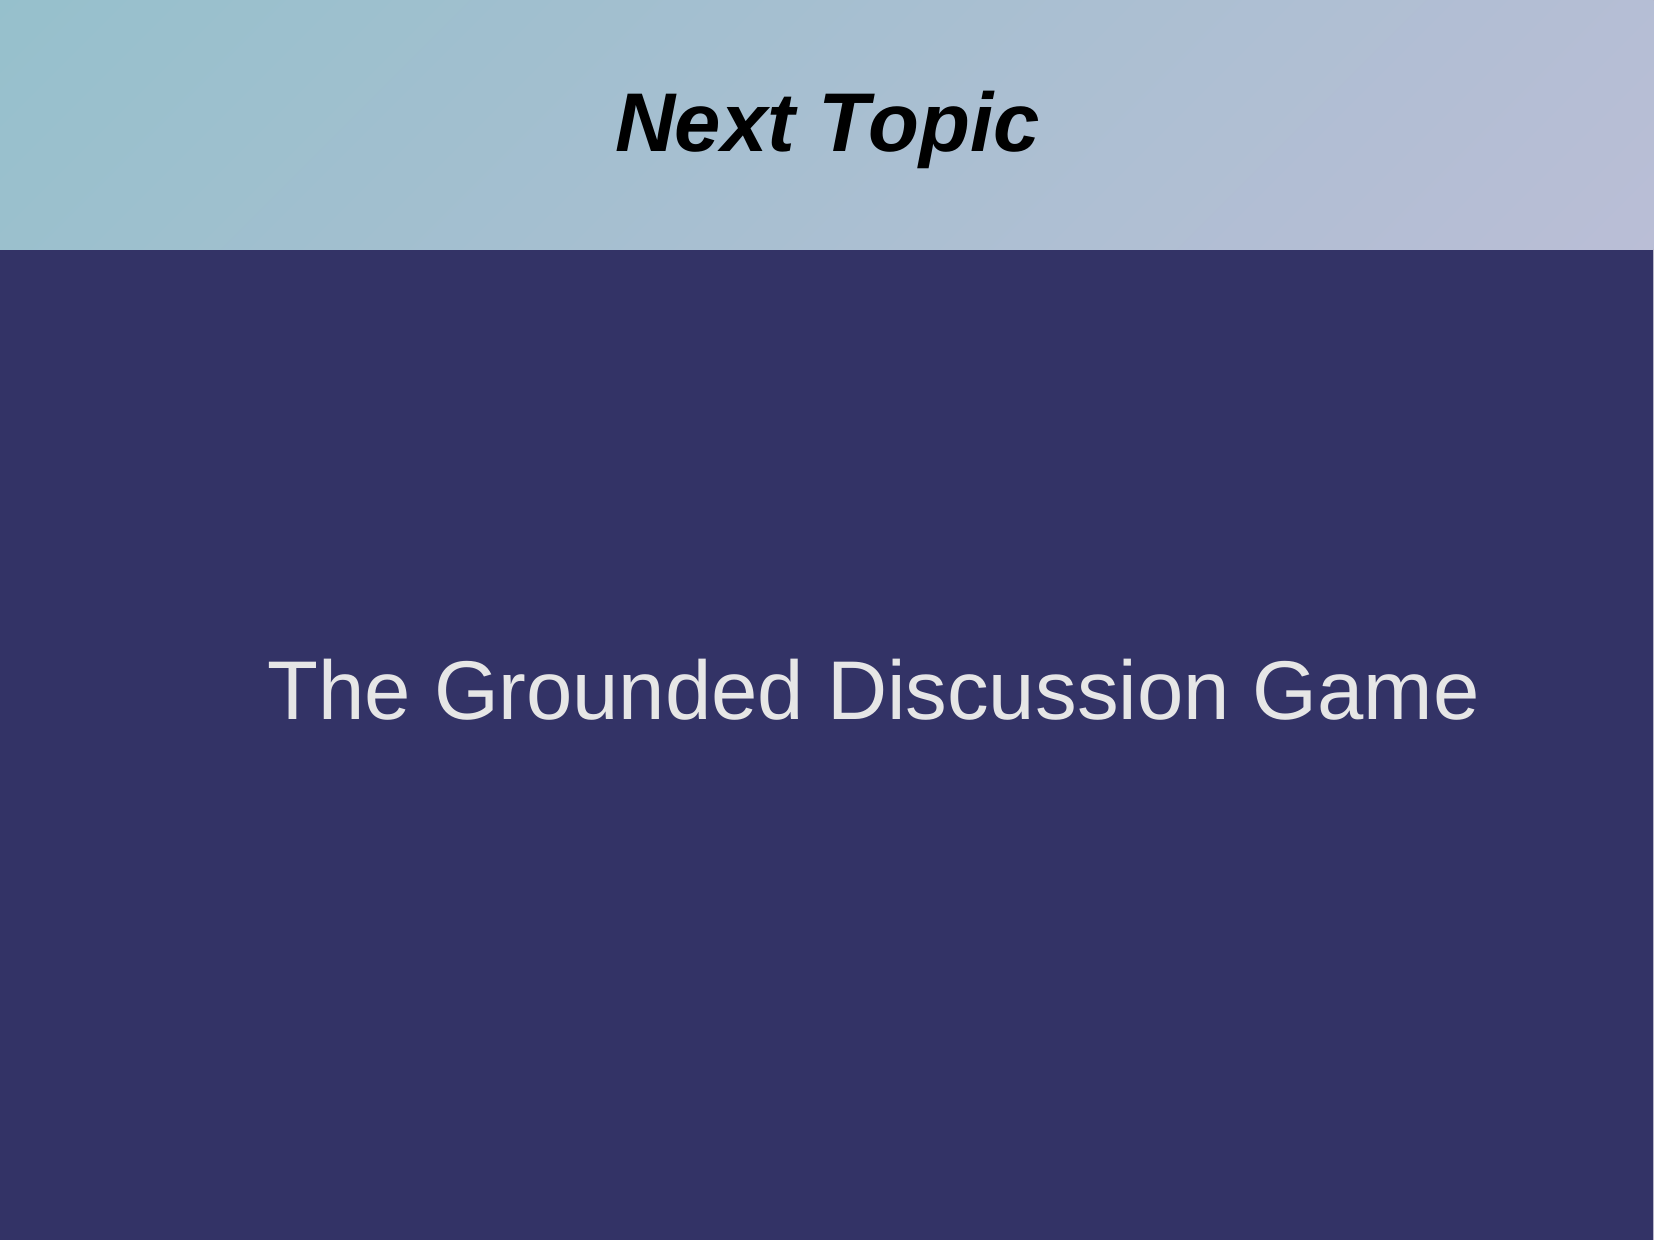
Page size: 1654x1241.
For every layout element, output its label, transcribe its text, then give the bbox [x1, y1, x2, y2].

title Next Topic [121, 19, 1534, 227]
list The Grounded Discussion Game [178, 364, 1570, 1085]
